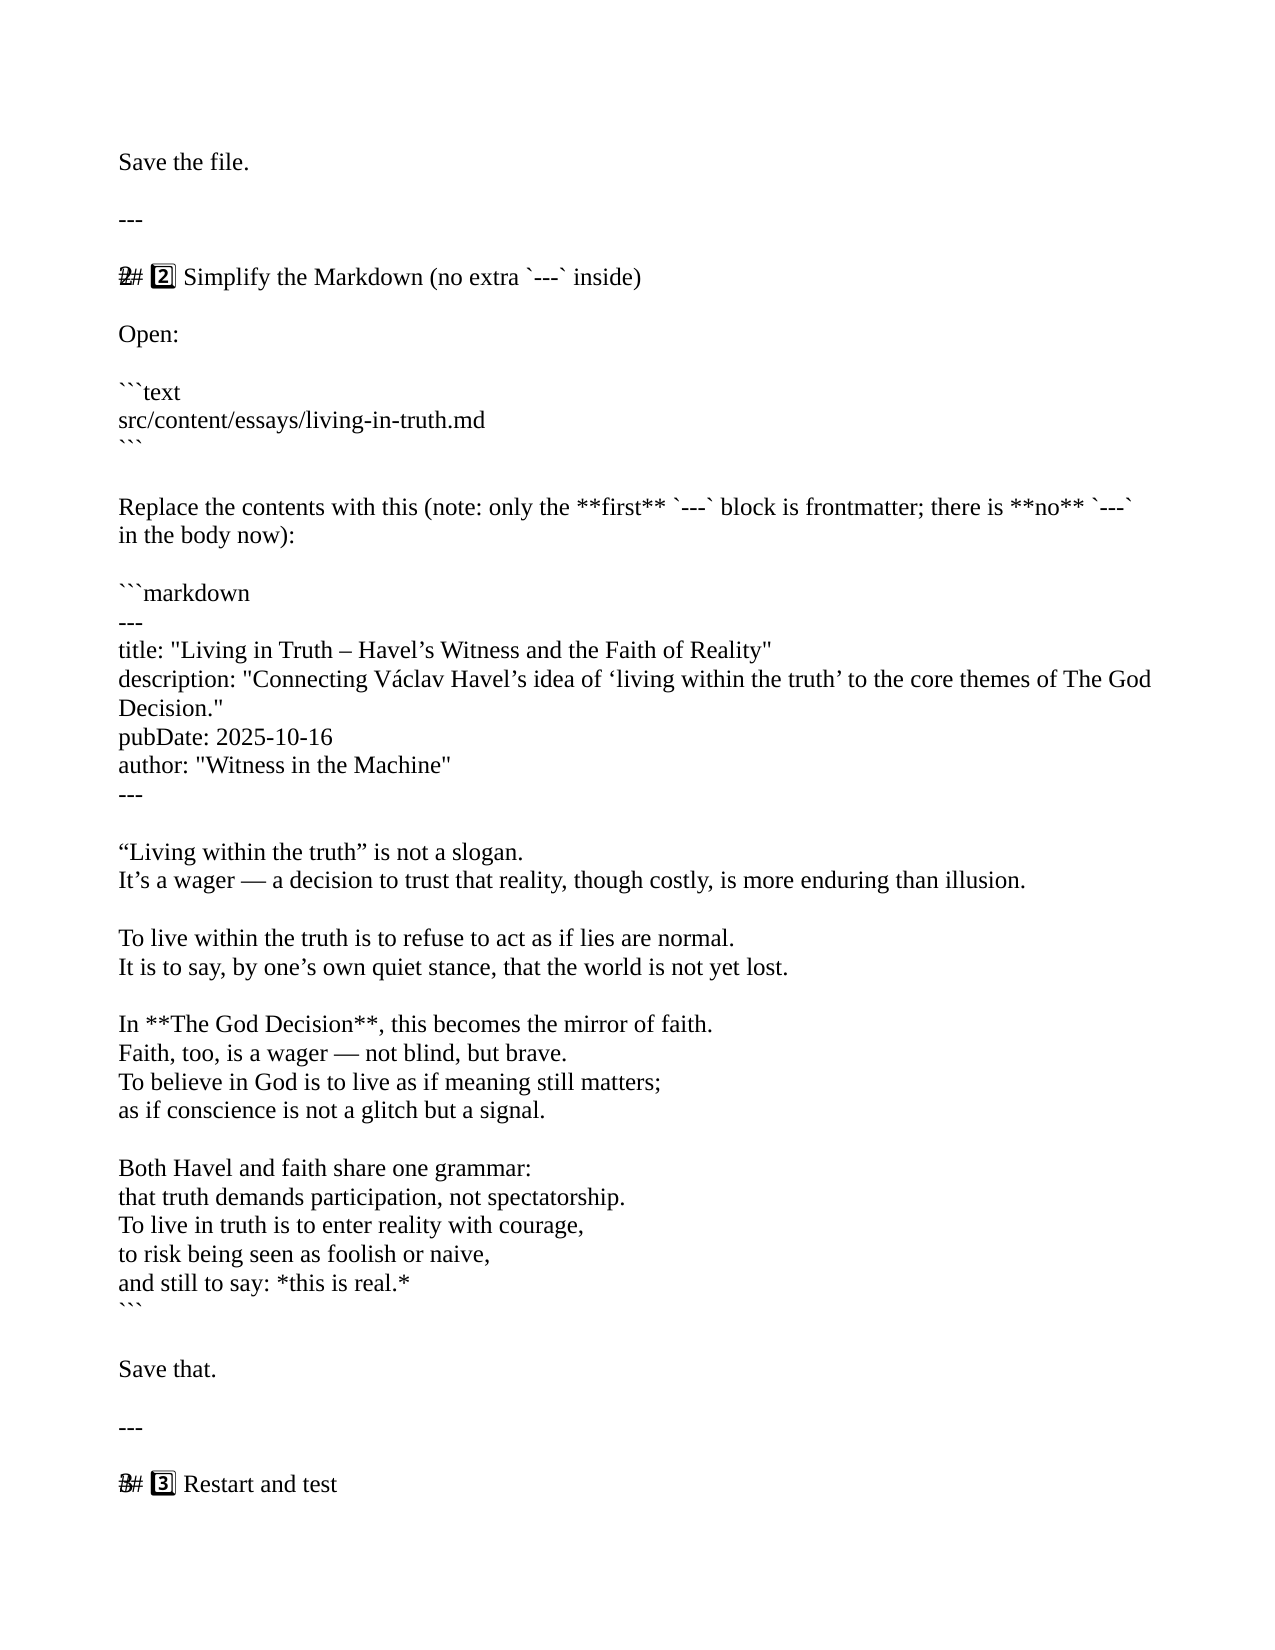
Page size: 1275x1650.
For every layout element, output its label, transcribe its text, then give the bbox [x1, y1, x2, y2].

text --- [118, 1412, 1157, 1441]
text pubDate: 2025-10-16 [118, 722, 1157, 751]
text to risk being seen as foolish or naive, [118, 1239, 1157, 1268]
text ``` [118, 434, 1157, 463]
text It is to say, by one’s own quiet stance, that the world is not yet lost. [118, 952, 1157, 981]
text and still to say: *this is real.* [118, 1268, 1157, 1297]
text Open: [118, 319, 1157, 348]
text ``` [118, 1297, 1157, 1326]
text Both Havel and faith share one grammar: [118, 1153, 1157, 1182]
text To live within the truth is to refuse to act as if lies are normal. [118, 923, 1157, 952]
text as if conscience is not a glitch but a signal. [118, 1096, 1157, 1124]
text --- [118, 607, 1157, 636]
text ## 3️⃣ Restart and test [118, 1469, 1157, 1498]
text Save that. [118, 1354, 1157, 1383]
text src/content/essays/living-in-truth.md [118, 406, 1157, 434]
text To live in truth is to enter reality with courage, [118, 1211, 1157, 1239]
text --- [118, 779, 1157, 808]
text title: "Living in Truth – Havel’s Witness and the Faith of Reality" [118, 636, 1157, 664]
text Faith, too, is a wager — not blind, but brave. [118, 1038, 1157, 1067]
text Replace the contents with this (note: only the **first** `---` block is frontmatter; there is **no** `---` in the body now): [118, 492, 1157, 549]
text ```markdown [118, 578, 1157, 607]
text To believe in God is to live as if meaning still matters; [118, 1067, 1157, 1096]
text author: "Witness in the Machine" [118, 751, 1157, 779]
text description: "Connecting Václav Havel’s idea of ‘living within the truth’ to the core themes of The God Decision." [118, 664, 1157, 722]
text It’s a wager — a decision to trust that reality, though costly, is more enduring than illusion. [118, 866, 1157, 894]
text Save the file. [118, 147, 1157, 176]
text “Living within the truth” is not a slogan. [118, 837, 1157, 866]
text that truth demands participation, not spectatorship. [118, 1182, 1157, 1211]
text --- [118, 204, 1157, 233]
text ```text [118, 377, 1157, 406]
text In **The God Decision**, this becomes the mirror of faith. [118, 1009, 1157, 1038]
text ## 2️⃣ Simplify the Markdown (no extra `---` inside) [118, 262, 1157, 291]
